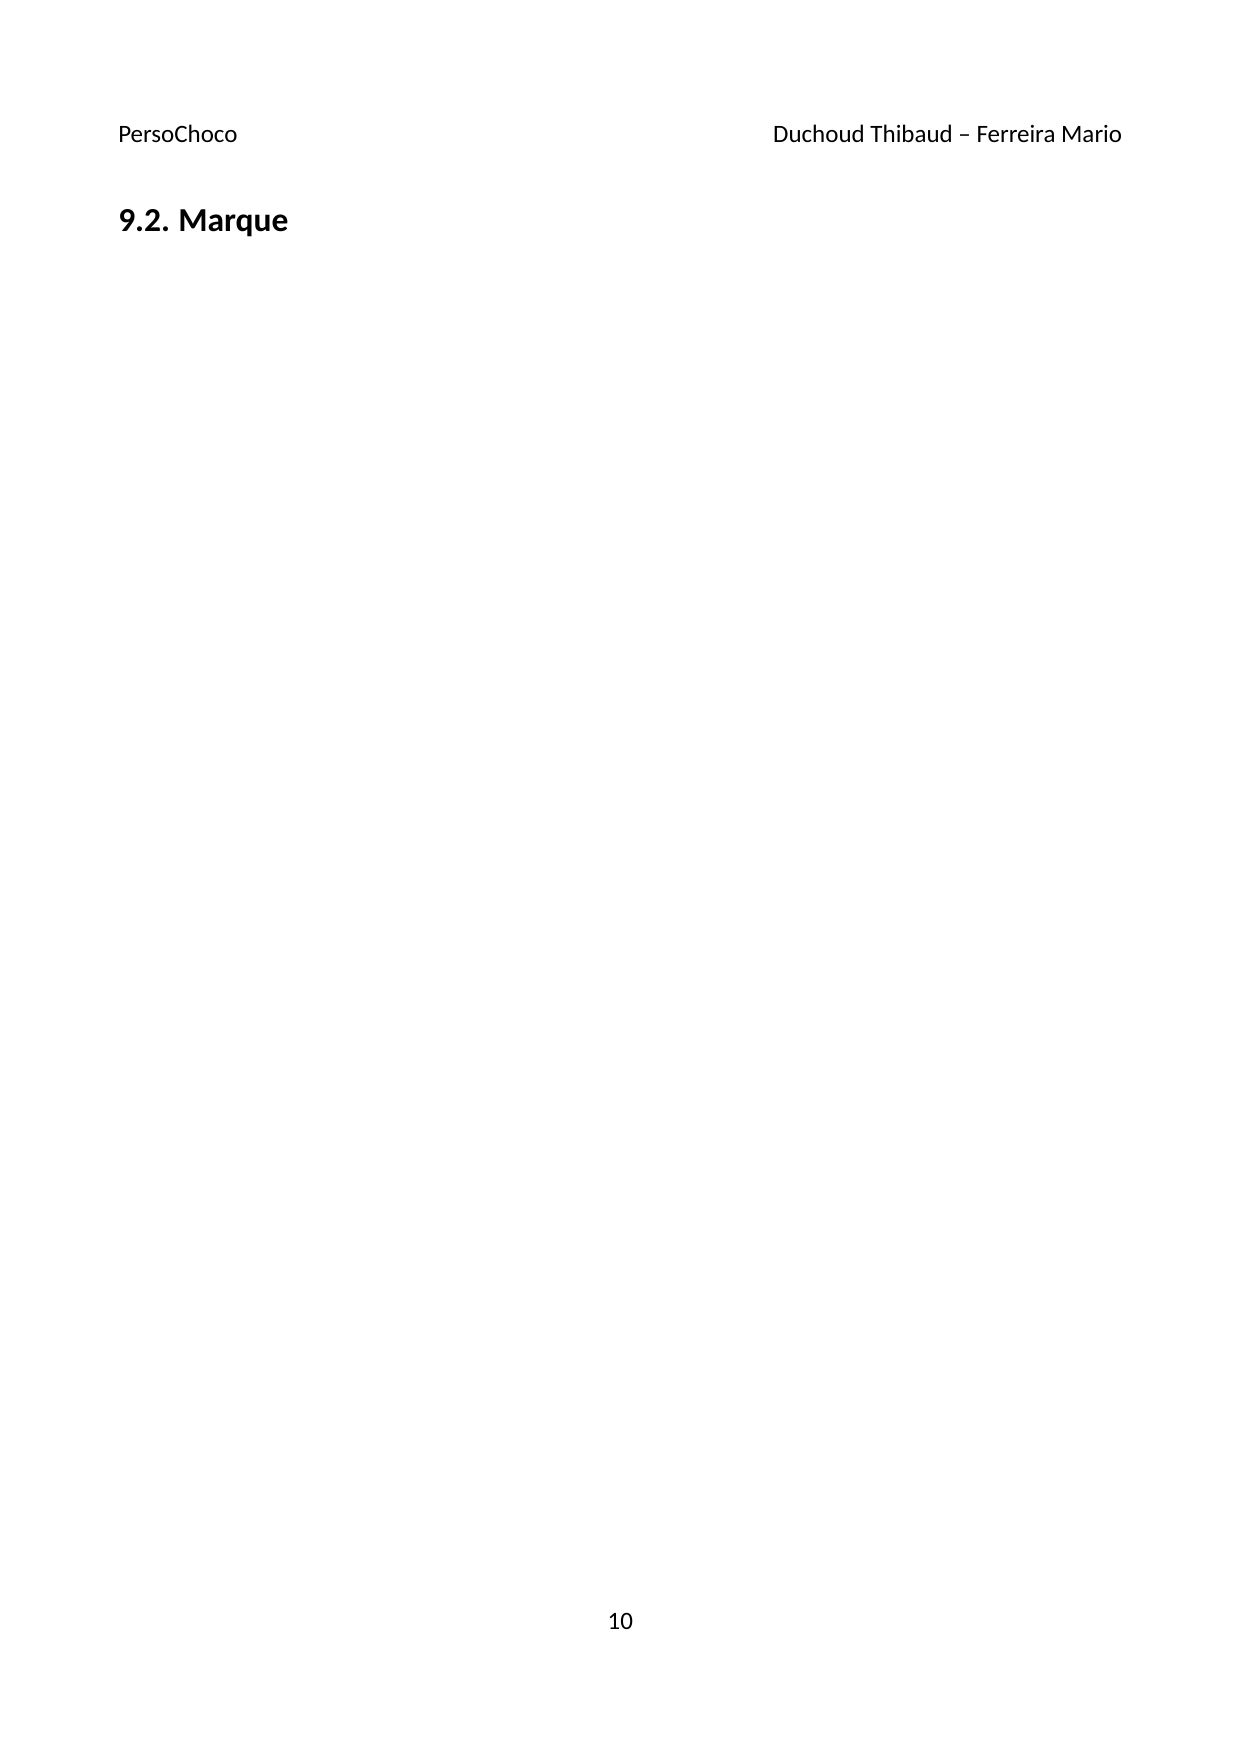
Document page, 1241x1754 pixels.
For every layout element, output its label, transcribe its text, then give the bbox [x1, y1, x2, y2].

subtitle Marque [118, 199, 1122, 240]
